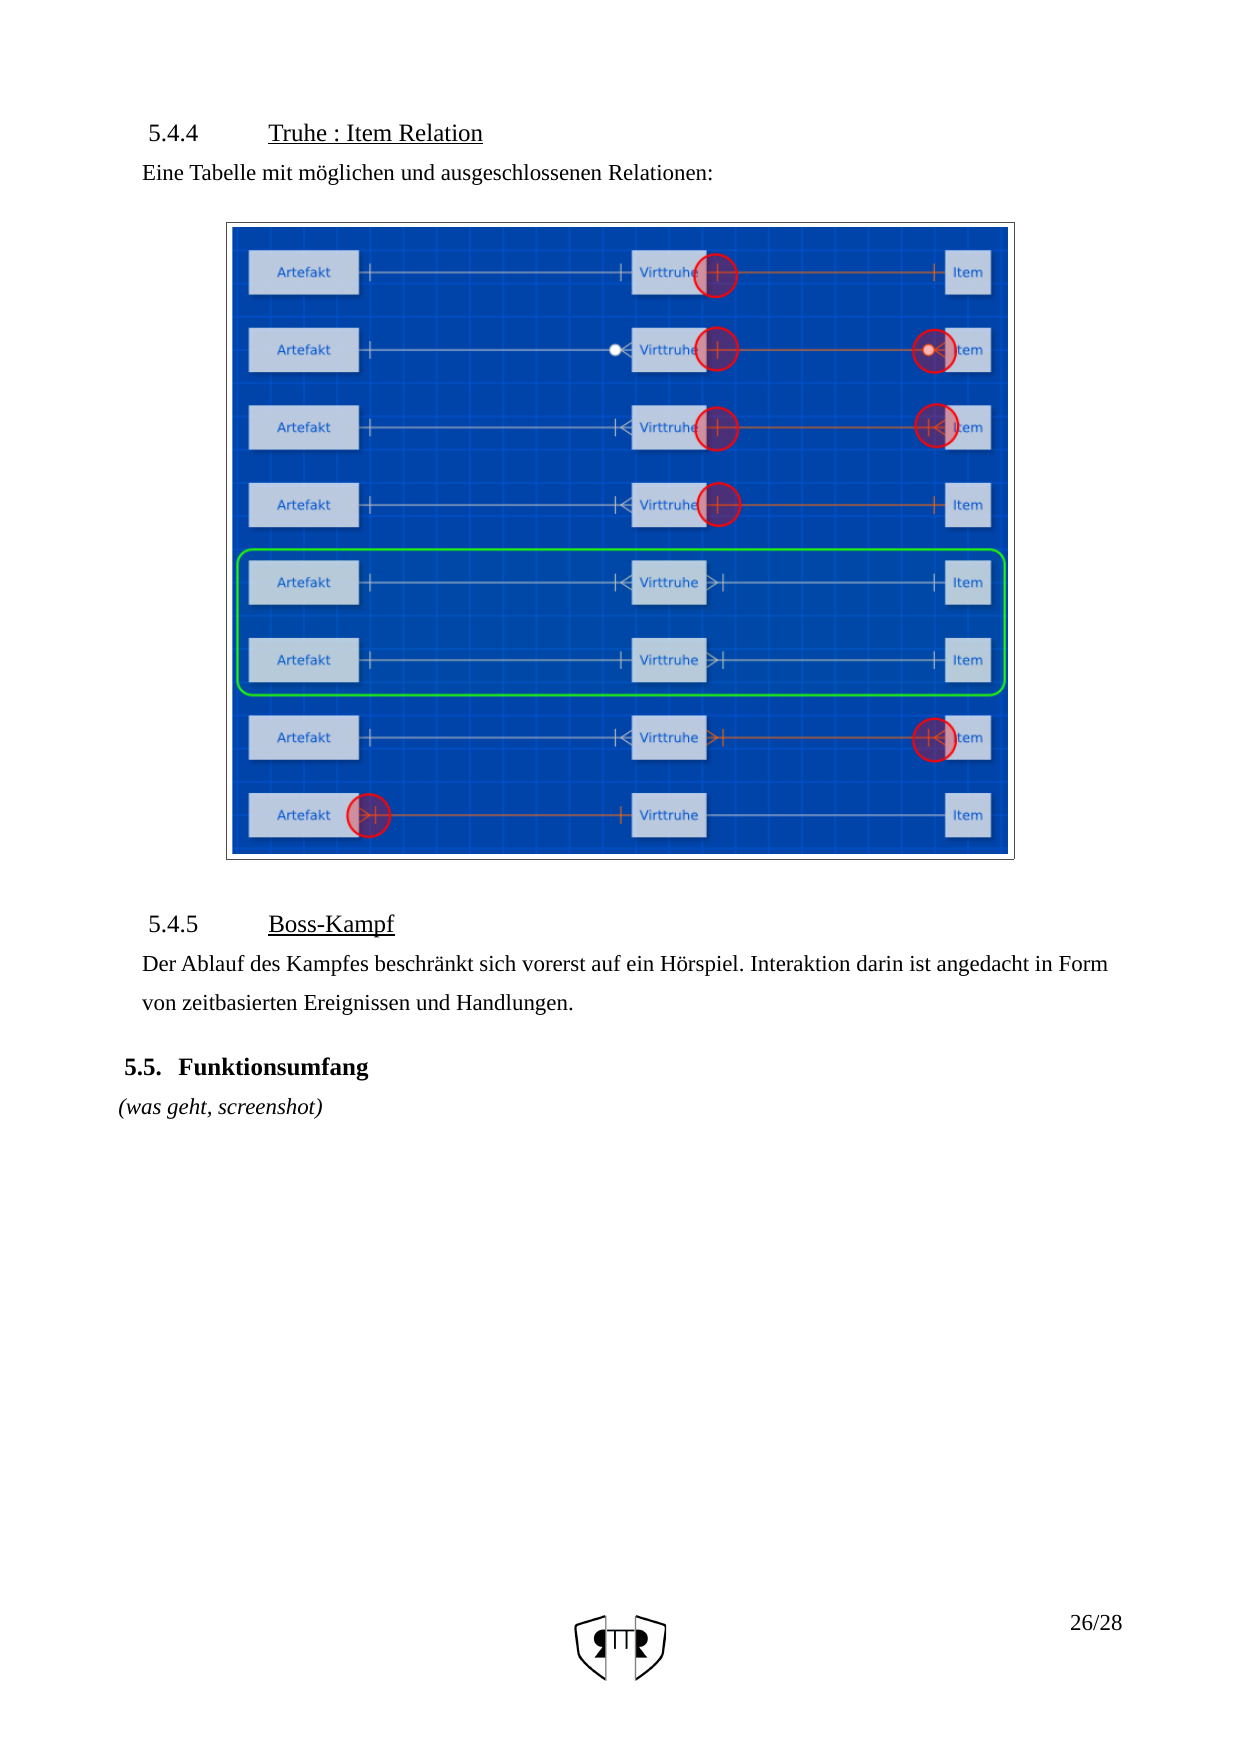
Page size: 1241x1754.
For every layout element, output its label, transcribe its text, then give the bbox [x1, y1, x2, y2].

picture [232, 227, 1008, 854]
text Eine Tabelle mit möglichen und ausgeschlossenen Relationen: [142, 159, 1122, 185]
picture [574, 1615, 667, 1681]
text Der Ablauf des Kampfes beschränkt sich vorerst auf ein Hörspiel. Interaktion darin ist angedacht in Form von zeitbasierten Ereignissen und Handlungen. [142, 950, 1122, 1016]
text (was geht, screenshot) [118, 1093, 1122, 1119]
subtitle Funktionsumfang [124, 1052, 1122, 1081]
subtitle Truhe : Item Relation [142, 118, 1122, 147]
subtitle Boss-Kampf [142, 909, 1122, 938]
